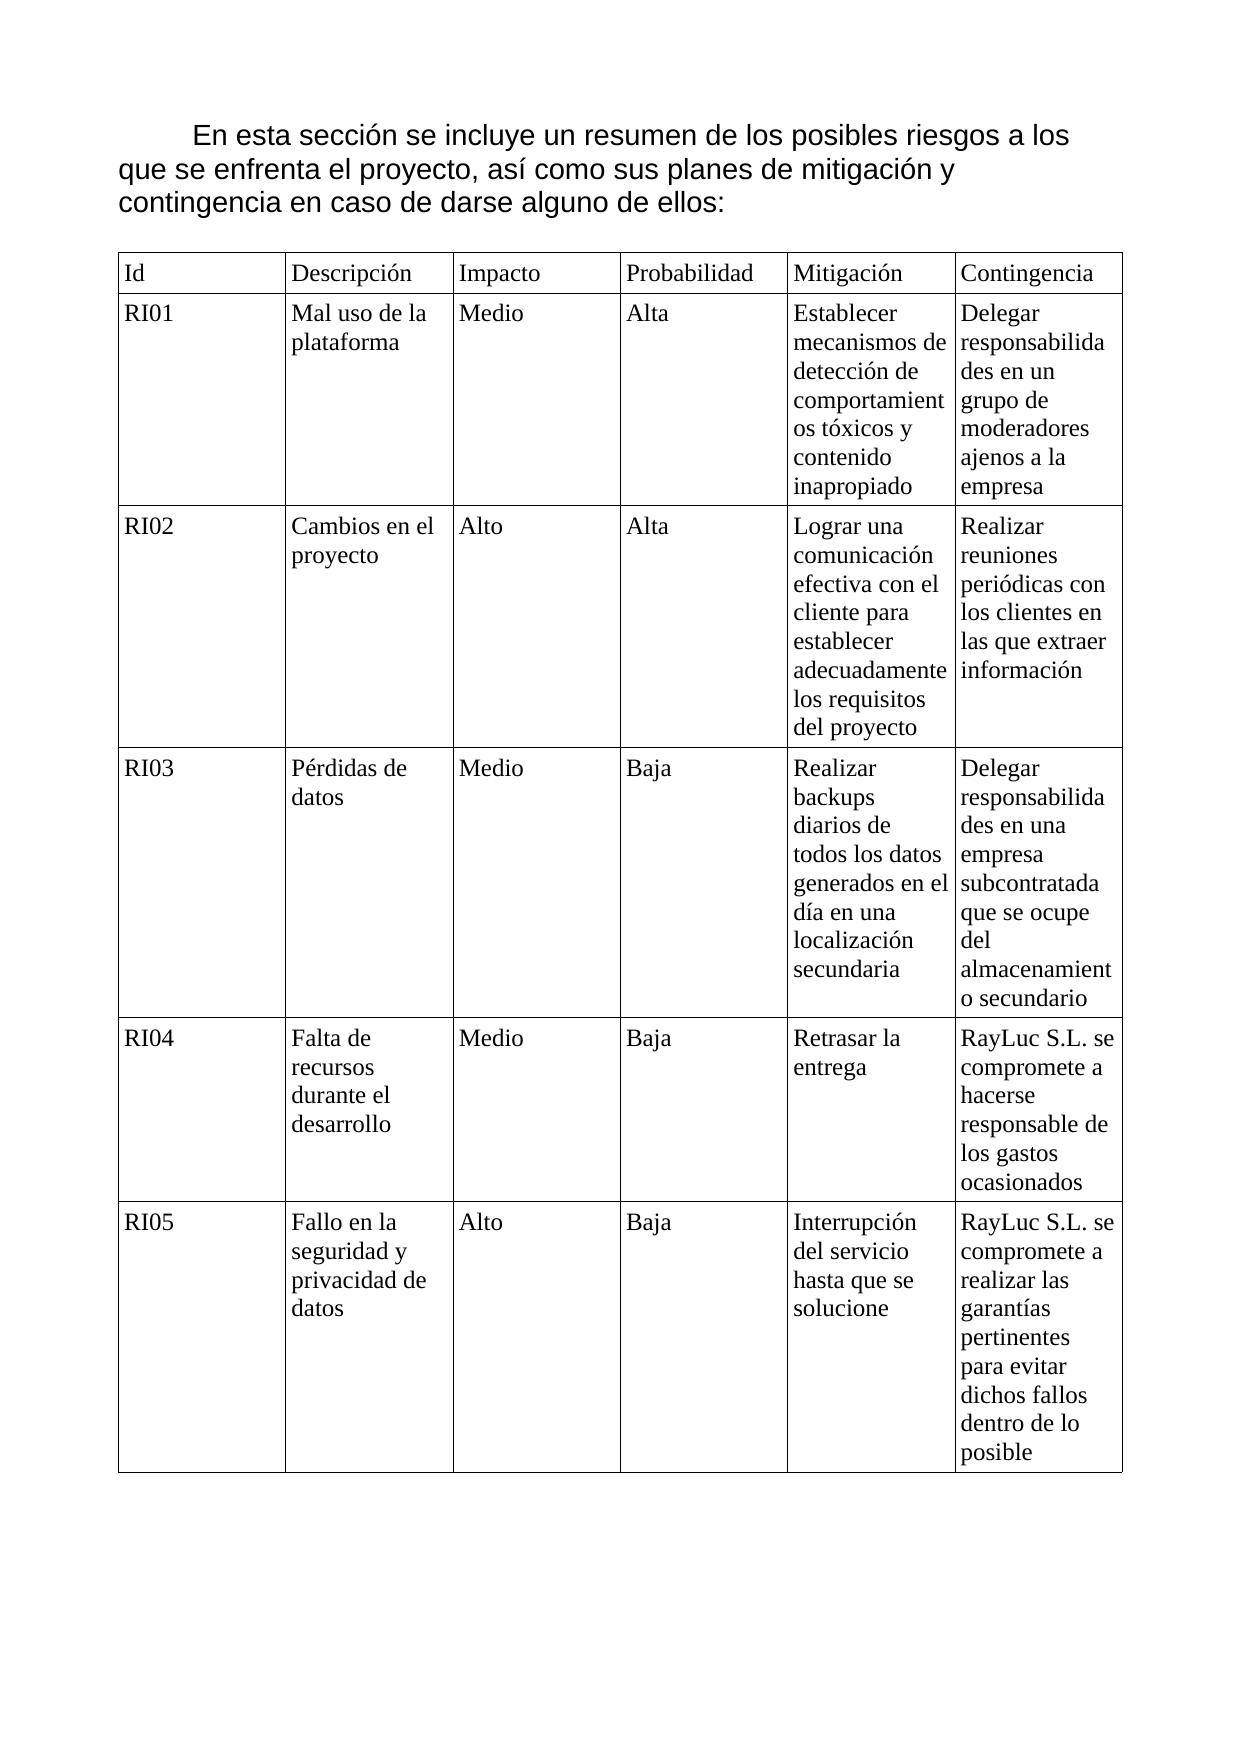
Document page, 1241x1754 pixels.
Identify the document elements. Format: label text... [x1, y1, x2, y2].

table_header Mitigación [788, 253, 955, 293]
table_cell Medio [454, 1018, 620, 1201]
table_cell Alto [454, 506, 620, 747]
table_cell Mal uso de la plataforma [286, 294, 453, 505]
table_cell Pérdidas de datos [286, 748, 453, 1017]
table_header Contingencia [956, 253, 1122, 293]
table_header Id [119, 253, 285, 293]
table_cell Baja [621, 748, 787, 1017]
table_cell Lograr una comunicación efectiva con el cliente para establecer adecuadamente los requisitos del proyecto [788, 506, 955, 747]
table_cell Realizar reuniones periódicas con los clientes en las que extraer información [956, 506, 1122, 747]
table_cell RI03 [119, 748, 285, 1017]
table_cell RayLuc S.L. se compromete a hacerse responsable de los gastos ocasionados [956, 1018, 1122, 1201]
table_cell Baja [621, 1202, 787, 1472]
table_cell Alto [454, 1202, 620, 1472]
table_cell Delegar responsabilidades en un grupo de moderadores ajenos a la empresa [956, 294, 1122, 505]
table_header Descripción [286, 253, 453, 293]
table_cell RayLuc S.L. se compromete a realizar las garantías pertinentes para evitar dichos fallos dentro de lo posible [956, 1202, 1122, 1472]
table_cell Retrasar la entrega [788, 1018, 955, 1201]
table_cell Realizar backups diarios de todos los datos generados en el día en una localización secundaria [788, 748, 955, 1017]
table_cell Medio [454, 748, 620, 1017]
table_cell Alta [621, 506, 787, 747]
table_cell Fallo en la seguridad y privacidad de datos [286, 1202, 453, 1472]
table_cell Establecer mecanismos de detección de comportamientos tóxicos y contenido inapropiado [788, 294, 955, 505]
table_header Probabilidad [621, 253, 787, 293]
table_cell Baja [621, 1018, 787, 1201]
table_cell Alta [621, 294, 787, 505]
table_header Impacto [454, 253, 620, 293]
text En esta sección se incluye un resumen de los posibles riesgos a los que se enfrenta el proyecto, así como sus planes de mitigación y contingencia en caso de darse alguno de ellos: [118, 118, 1122, 219]
table_cell RI01 [119, 294, 285, 505]
table_cell RI02 [119, 506, 285, 747]
table_cell Medio [454, 294, 620, 505]
table_cell Delegar responsabilidades en una empresa subcontratada que se ocupe del almacenamiento secundario [956, 748, 1122, 1017]
table_cell Interrupción del servicio hasta que se solucione [788, 1202, 955, 1472]
table_cell Falta de recursos durante el desarrollo [286, 1018, 453, 1201]
table_cell Cambios en el proyecto [286, 506, 453, 747]
table_cell RI05 [119, 1202, 285, 1472]
table_cell RI04 [119, 1018, 285, 1201]
